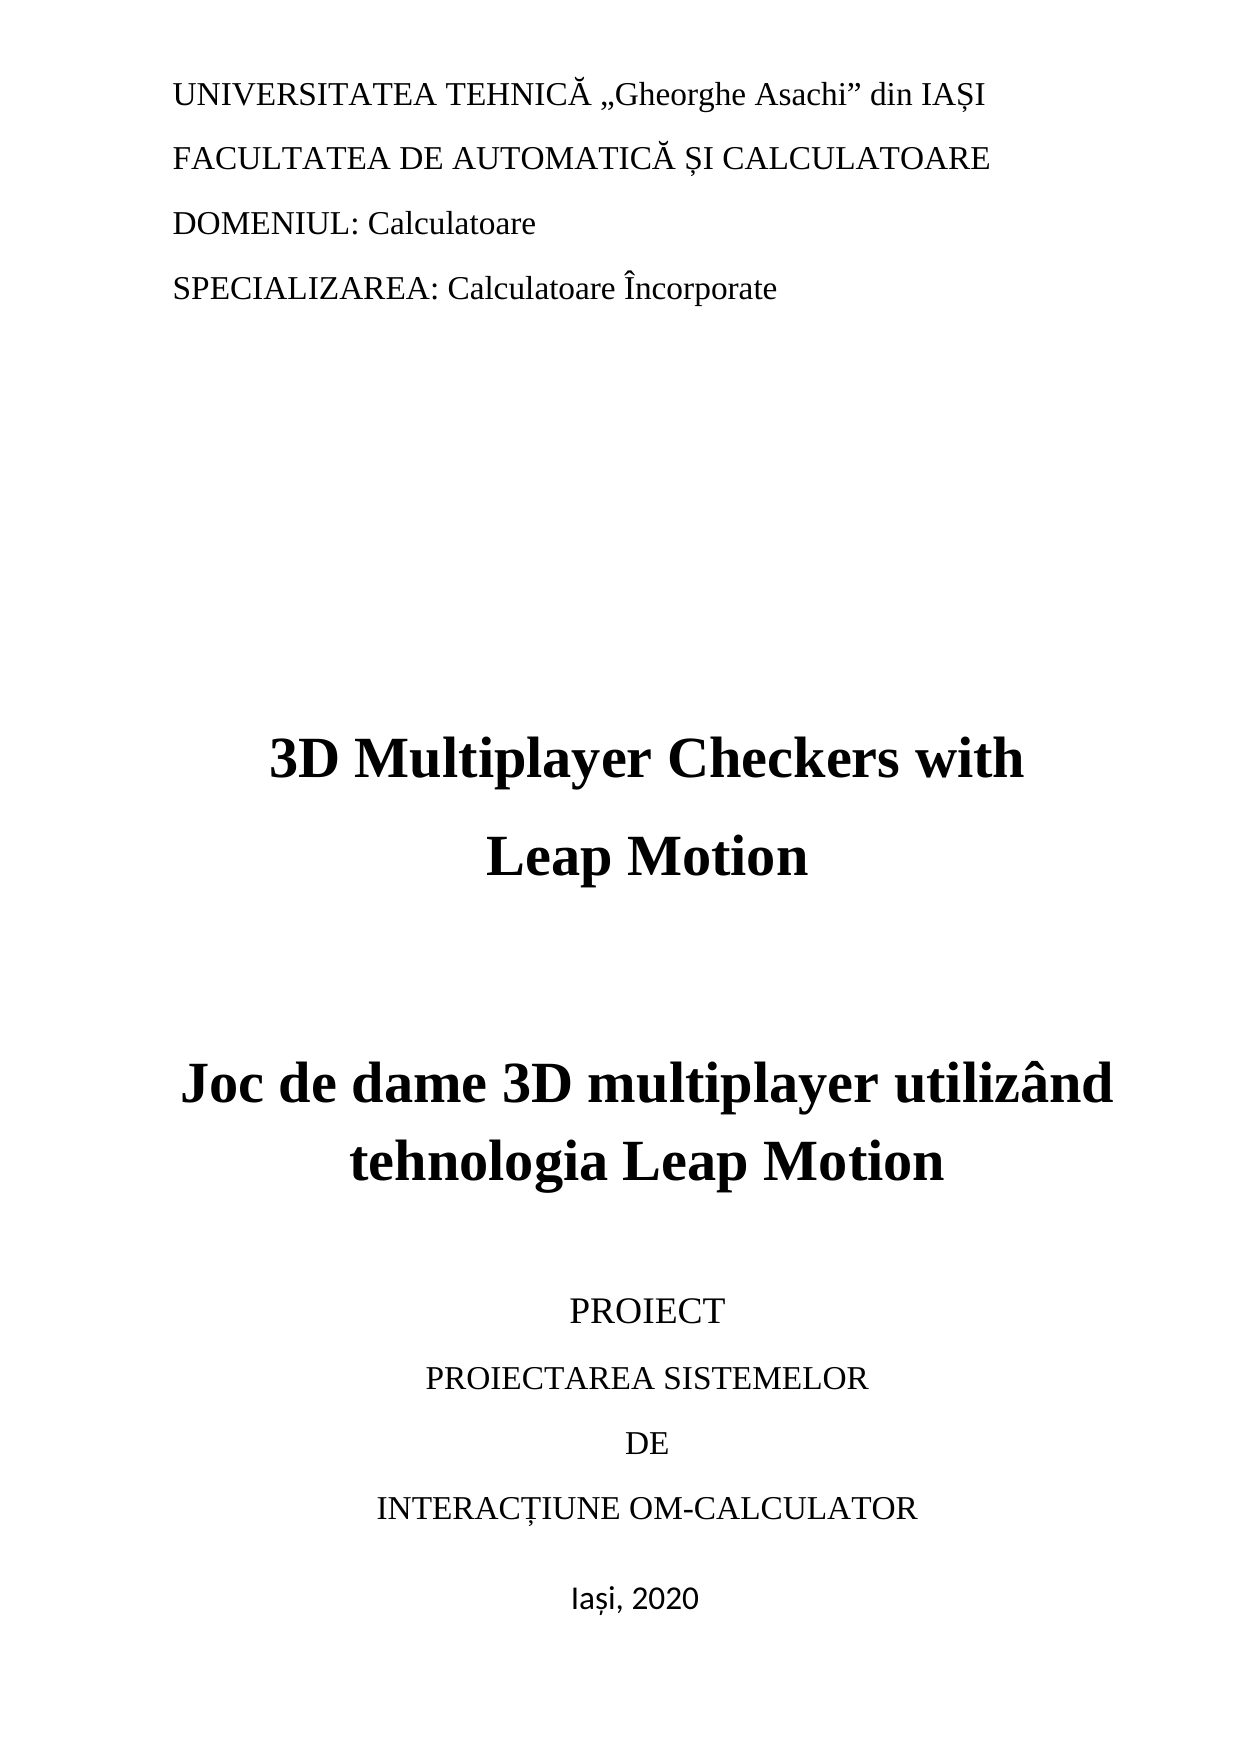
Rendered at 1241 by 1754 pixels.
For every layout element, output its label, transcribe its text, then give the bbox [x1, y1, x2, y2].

text PROIECTAREA SISTEMELOR [172, 1359, 1122, 1397]
text DOMENIUL: Calculatoare [172, 203, 1122, 242]
text Leap Motion [172, 821, 1122, 888]
text UNIVERSITATEA TEHNICĂ „Gheorghe Asachi” din IAȘI [172, 74, 1122, 112]
text PROIECT [172, 1288, 1122, 1331]
text Joc de dame 3D multiplayer utilizând tehnologia Leap Motion [172, 1048, 1122, 1192]
text SPECIALIZAREA: Calculatoare Încorporate [172, 268, 1122, 307]
text FACULTATEA DE AUTOMATICĂ ȘI CALCULATOARE [172, 139, 1122, 177]
text INTERACȚIUNE OM-CALCULATOR [172, 1488, 1122, 1527]
text DE [172, 1423, 1122, 1462]
text 3D Multiplayer Checkers with [172, 723, 1122, 790]
